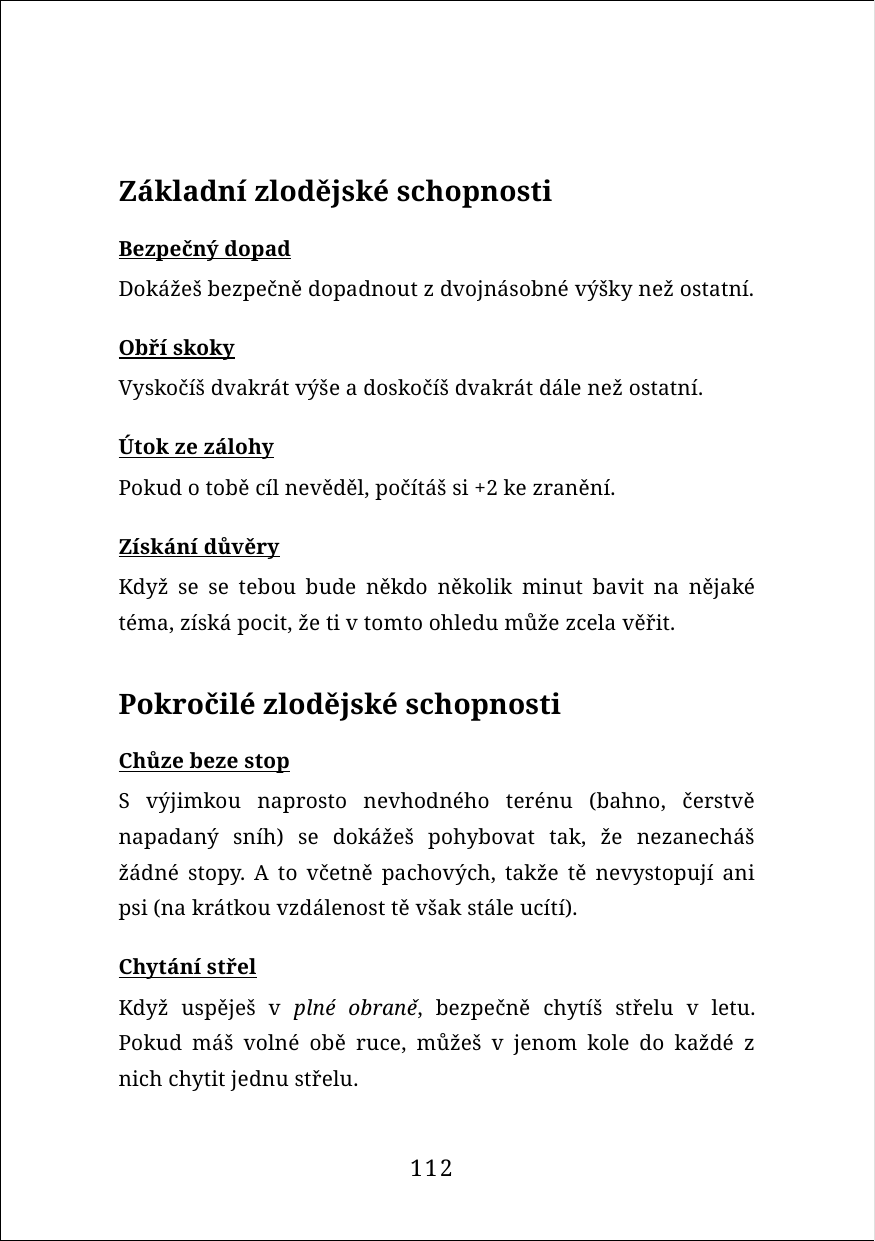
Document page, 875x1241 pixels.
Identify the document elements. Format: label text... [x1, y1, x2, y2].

text S výjimkou naprosto nevhodného terénu (bahno, čerstvě napadaný sníh) se dokážeš pohybovat tak, že nezanecháš žádné stopy. A to včetně pachových, takže tě nevystopují ani psi (na krátkou vzdálenost tě však stále ucítí). [118, 787, 756, 922]
subtitle Pokročilé zlodějské schopnosti [118, 684, 756, 723]
text Pokud o tobě cíl nevěděl, počítáš si +2 ke zranění. [118, 473, 756, 501]
subtitle Chytání střel [118, 952, 756, 981]
subtitle Bezpečný dopad [118, 234, 756, 262]
subtitle Obří skoky [118, 333, 756, 362]
text Dokážeš bezpečně dopadnout z dvojnásobné výšky než ostatní. [118, 274, 756, 302]
subtitle Základní zlodějské schopnosti [118, 172, 756, 210]
text Když se se tebou bude někdo několik minut bavit na nějaké téma, získá pocit, že ti v tomto ohledu může zcela věřit. [118, 572, 756, 636]
text Vyskočíš dvakrát výše a doskočíš dvakrát dále než ostatní. [118, 373, 756, 402]
subtitle Útok ze zálohy [118, 432, 756, 461]
subtitle Získání důvěry [118, 532, 756, 560]
subtitle Chůze beze stop [118, 746, 756, 775]
text Když uspěješ v plné obraně, bezpečně chytíš střelu v letu. Pokud máš volné obě ruce, můžeš v jenom kole do každé z nich chytit jednu střelu. [118, 993, 756, 1092]
